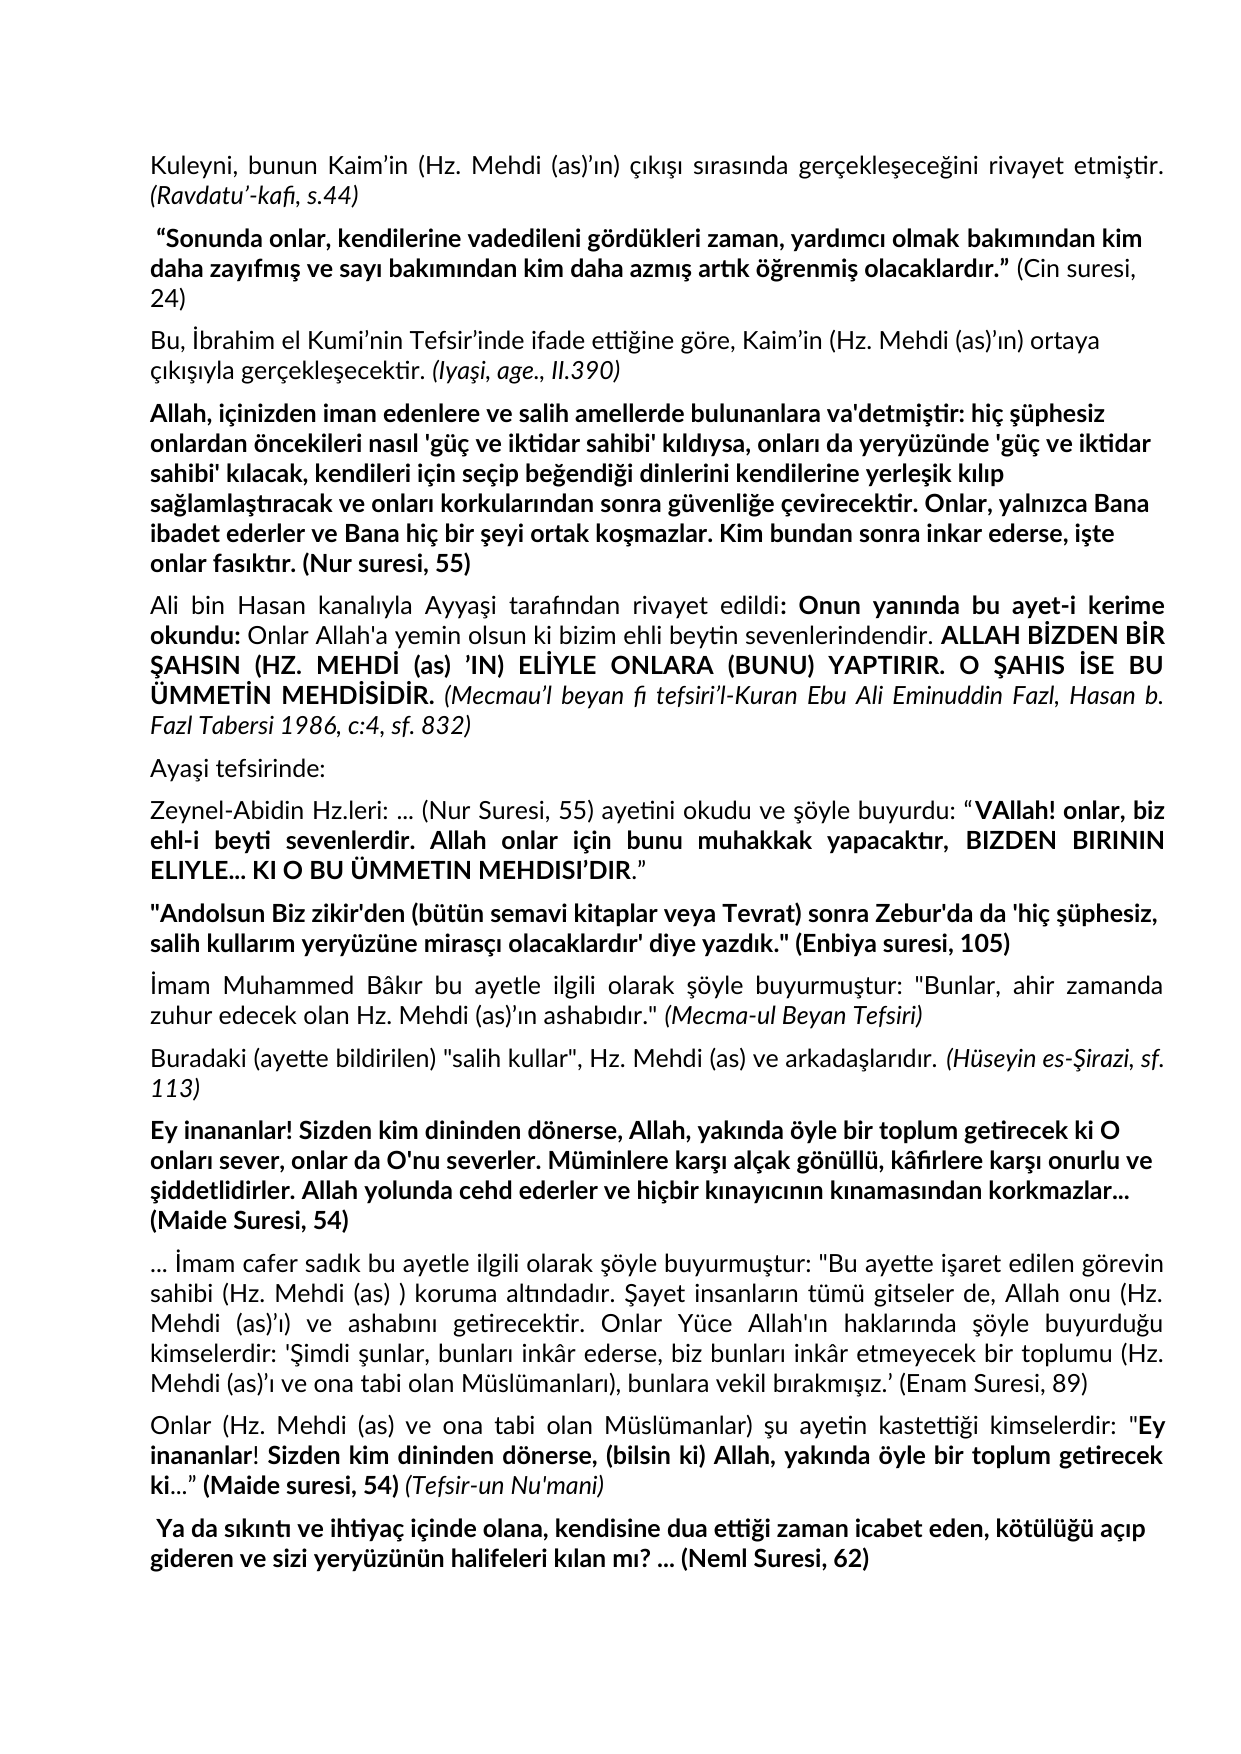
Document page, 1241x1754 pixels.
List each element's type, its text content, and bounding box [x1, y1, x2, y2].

text İmam Muhammed Bâkır bu ayetle ilgili olarak şöyle buyurmuştur: "Bunlar, ahir zamanda zuhur edecek olan Hz. Mehdi (as)’ın ashabıdır." (Mecma-ul Beyan Tefsiri) [150, 970, 1165, 1030]
text Bu, İbrahim el Kumi’nin Tefsir’inde ifade ettiğine göre, Kaim’in (Hz. Mehdi (as)’ın) ortaya çıkışıyla gerçekleşecektir. (Iyaşi, age., II.390) [150, 325, 1165, 385]
text Kuleyni, bunun Kaim’in (Hz. Mehdi (as)’ın) çıkışı sırasında gerçekleşeceğini rivayet etmiştir. (Ravdatu’-kafi, s.44) [150, 150, 1165, 210]
text “Sonunda onlar, kendilerine vadedileni gördükleri zaman, yardımcı olmak bakımından kim daha zayıfmış ve sayı bakımından kim daha azmış artık öğrenmiş olacaklardır.” (Cin suresi, 24) [150, 222, 1165, 312]
text Buradaki (ayette bildirilen) "salih kullar", Hz. Mehdi (as) ve arkadaşlarıdır. (Hüseyin es-Şirazi, sf. 113) [150, 1042, 1165, 1102]
text Ya da sıkıntı ve ihtiyaç içinde olana, kendisine dua ettiği zaman icabet eden, kötülüğü açıp gideren ve sizi yeryüzünün halifeleri kılan mı? ... (Neml Suresi, 62) [150, 1512, 1165, 1572]
text Onlar (Hz. Mehdi (as) ve ona tabi olan Müslümanlar) şu ayetin kastettiği kimselerdir: "Ey inananlar! Sizden kim dininden dönerse, (bilsin ki) Allah, yakında öyle bir toplum getirecek ki...” (Maide suresi, 54) (Tefsir-un Nu'mani) [150, 1410, 1165, 1500]
text ... İmam cafer sadık bu ayetle ilgili olarak şöyle buyurmuştur: "Bu ayette işaret edilen görevin sahibi (Hz. Mehdi (as) ) koruma altındadır. Şayet insanların tümü gitseler de, Allah onu (Hz. Mehdi (as)’ı) ve ashabını getirecektir. Onlar Yüce Allah'ın haklarında şöyle buyurduğu kimselerdir: 'Şimdi şunlar, bunları inkâr ederse, biz bunları inkâr etmeyecek bir toplumu (Hz. Mehdi (as)’ı ve ona tabi olan Müslümanları), bunlara vekil bırakmışız.’ (Enam Suresi, 89) [150, 1247, 1165, 1397]
text Allah, içinizden iman edenlere ve salih amellerde bulunanlara va'detmiştir: hiç şüphesiz onlardan öncekileri nasıl 'güç ve iktidar sahibi' kıldıysa, onları da yeryüzünde 'güç ve iktidar sahibi' kılacak, kendileri için seçip beğendiği dinlerini kendilerine yerleşik kılıp sağlamlaştıracak ve onları korkularından sonra güvenliğe çevirecektir. Onlar, yalnızca Bana ibadet ederler ve Bana hiç bir şeyi ortak koşmazlar. Kim bundan sonra inkar ederse, işte onlar fasıktır. (Nur suresi, 55) [150, 397, 1165, 577]
text Ey inananlar! Sizden kim dininden dönerse, Allah, yakında öyle bir toplum getirecek ki O onları sever, onlar da O'nu severler. Müminlere karşı alçak gönüllü, kâfirlere karşı onurlu ve şiddetlidirler. Allah yolunda cehd ederler ve hiçbir kınayıcının kınamasından korkmazlar... (Maide Suresi, 54) [150, 1115, 1165, 1235]
text "Andolsun Biz zikir'den (bütün semavi kitaplar veya Tevrat) sonra Zebur'da da 'hiç şüphesiz, salih kullarım yeryüzüne mirasçı olacaklardır' diye yazdık." (Enbiya suresi, 105) [150, 897, 1165, 957]
text Ayaşi tefsirinde: [150, 752, 1165, 782]
text Ali bin Hasan kanalıyla Ayyaşi tarafından rivayet edildi: Onun yanında bu ayet-i kerime okundu: Onlar Allah'a yemin olsun ki bizim ehli beytin sevenlerindendir. ALLAH BİZDEN BİR ŞAHSIN (HZ. MEHDİ (as) ’IN) ELİYLE ONLARA (BUNU) YAPTIRIR. O ŞAHIS İSE BU ÜMMETİN MEHDİSİDİR. (Mecmau’l beyan fi tefsiri’l-Kuran Ebu Ali Eminuddin Fazl, Hasan b. Fazl Tabersi 1986, c:4, sf. 832) [150, 590, 1165, 740]
text Zeynel-Abidin Hz.leri: ... (Nur Suresi, 55) ayetini okudu ve şöyle buyurdu: “VAllah! onlar, biz ehl-i beyti sevenlerdir. Allah onlar için bunu muhakkak yapacaktır, bizden birinin eliyle... Ki o bu ümmetin Mehdisi’dir.” [150, 795, 1165, 885]
